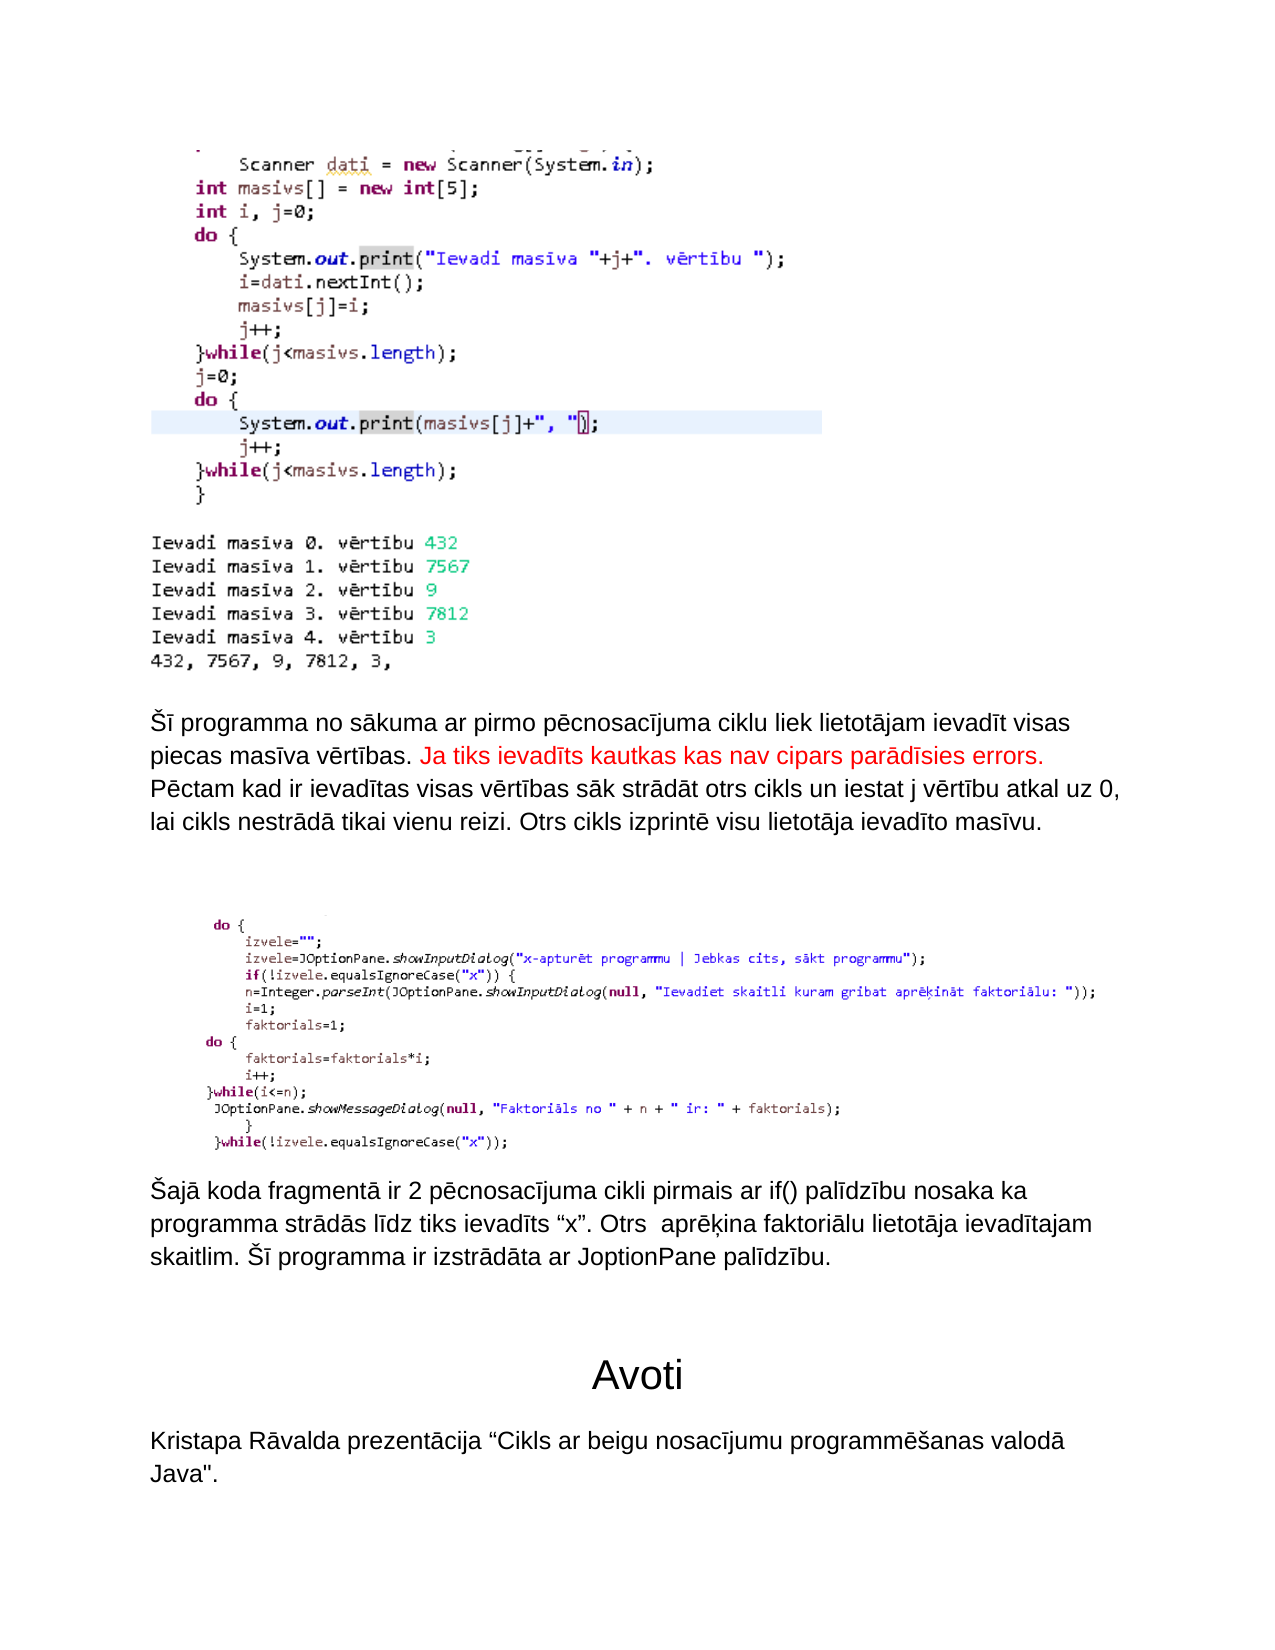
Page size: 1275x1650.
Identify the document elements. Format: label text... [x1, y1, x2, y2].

text Avoti [150, 1350, 1125, 1398]
text Šī programma no sākuma ar pirmo pēcnosacījuma ciklu liek lietotājam ievadīt visas piecas masīva vērtības. Ja tiks ievadīts kautkas kas nav cipars parādīsies errors. Pēctam kad ir ievadītas visas vērtības sāk strādāt otrs cikls un iestat j vērtību atkal uz 0, lai cikls nestrādā tikai vienu reizi. Otrs cikls izprintē visu lietotāja ievadīto masīvu. [150, 708, 1125, 836]
text Šajā koda fragmentā ir 2 pēcnosacījuma cikli pirmais ar if() palīdzību nosaka ka programma strādās līdz tiks ievadīts “x”. Otrs aprēķina faktoriālu lietotāja ievadītajam skaitlim. Šī programma ir izstrādāta ar JoptionPane palīdzību. [150, 1176, 1125, 1271]
text Kristapa Rāvalda prezentācija “Cikls ar beigu nosacījumu programmēšanas valodā Java". [150, 1426, 1125, 1488]
